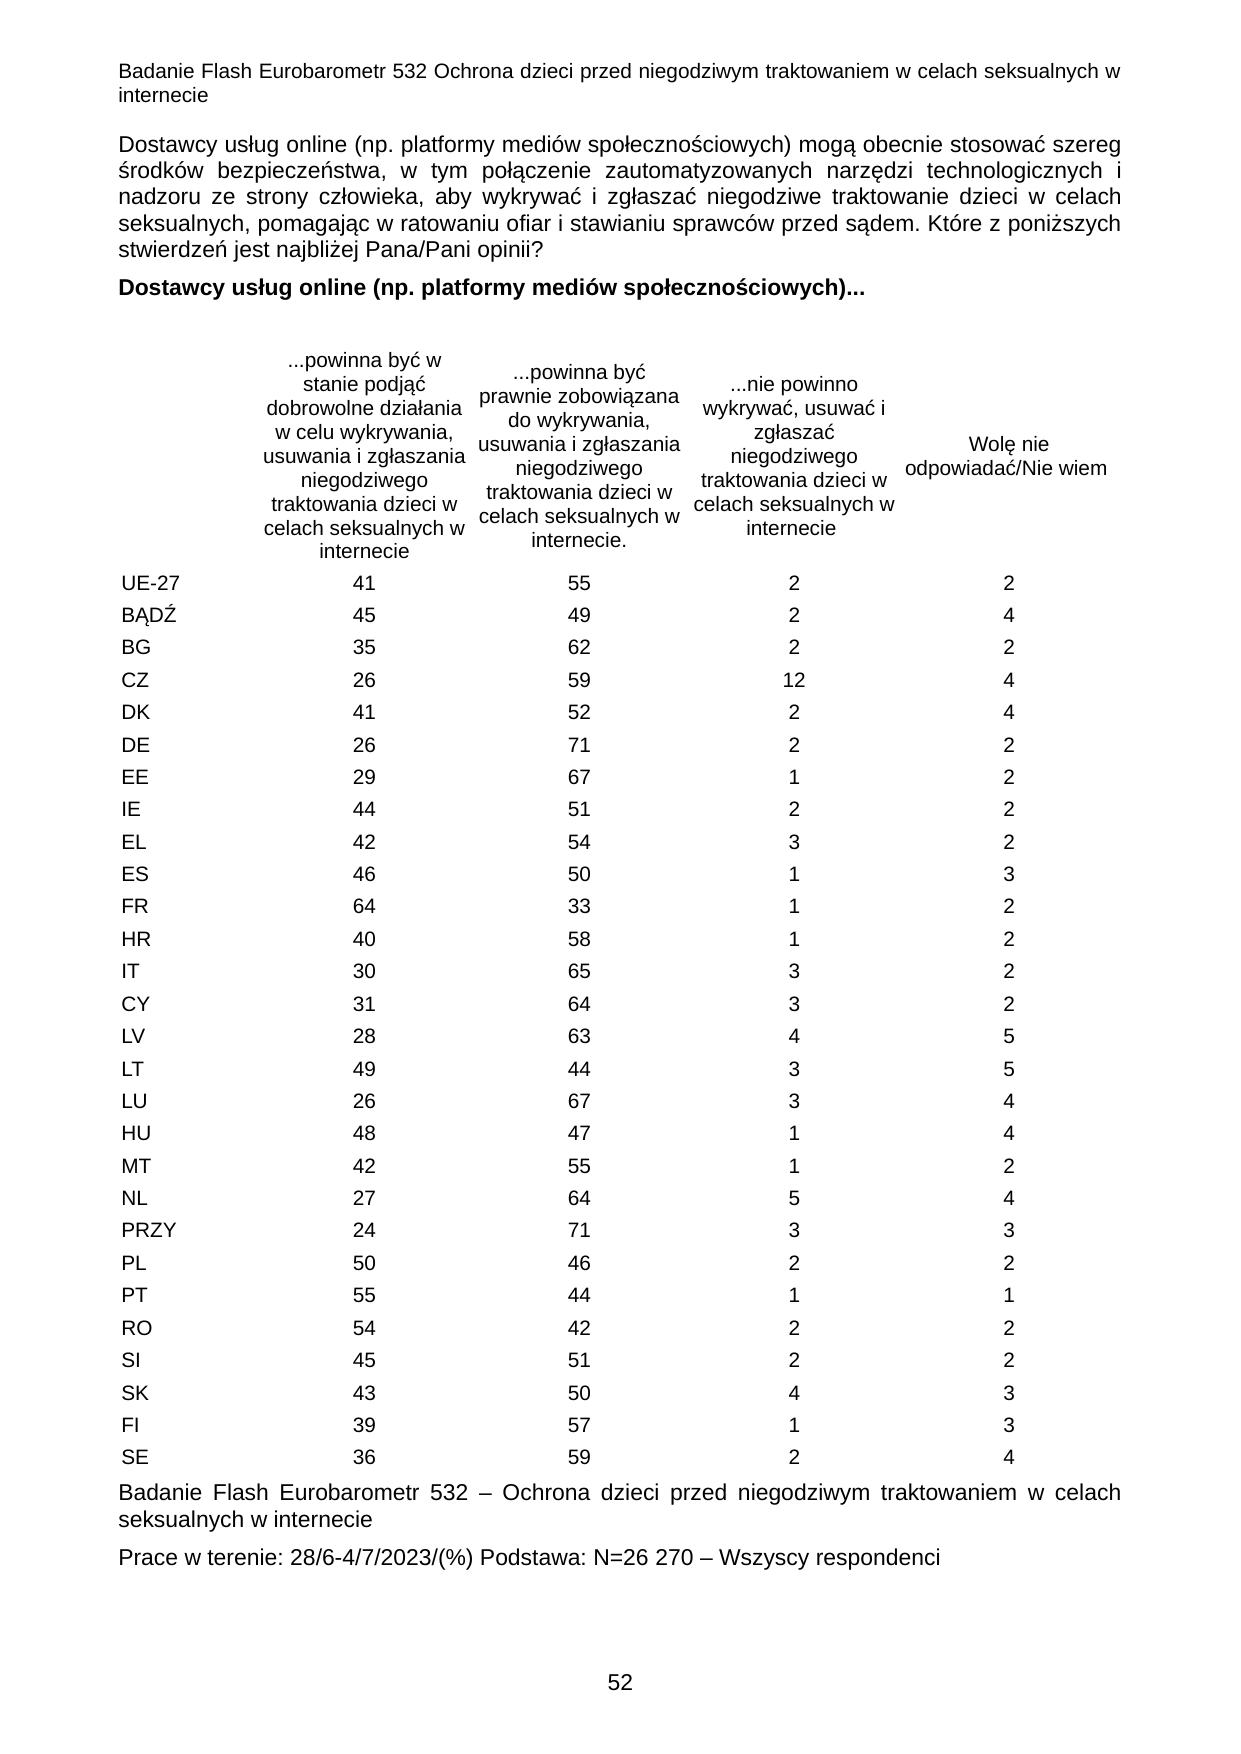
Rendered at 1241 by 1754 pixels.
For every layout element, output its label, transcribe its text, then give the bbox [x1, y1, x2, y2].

table_cell 2 [687, 599, 901, 631]
table_cell 4 [901, 1117, 1116, 1149]
table_cell 33 [472, 890, 687, 923]
table_cell 48 [257, 1117, 472, 1149]
table_cell 4 [901, 696, 1116, 728]
table_cell 44 [472, 1279, 687, 1311]
table_cell 30 [257, 955, 472, 987]
table_cell 2 [901, 923, 1116, 955]
table_cell 1 [687, 1117, 901, 1149]
text Dostawcy usług online (np. platformy mediów społecznościowych) mogą obecnie stosować szereg środków bezpieczeństwa, w tym połączenie zautomatyzowanych narzędzi technologicznych i nadzoru ze strony człowieka, aby wykrywać i zgłaszać niegodziwe traktowanie dzieci w celach seksualnych, pomagając w ratowaniu ofiar i stawianiu sprawców przed sądem. Które z poniższych stwierdzeń jest najbliżej Pana/Pani opinii? [118, 131, 1122, 262]
table_cell 2 [901, 1344, 1116, 1376]
table_cell 28 [257, 1020, 472, 1052]
table_cell 2 [901, 793, 1116, 825]
table_cell 29 [257, 761, 472, 793]
table_cell LT [118, 1052, 257, 1084]
table_cell 67 [472, 1085, 687, 1117]
table_header Wolę nie odpowiadać/Nie wiem [901, 345, 1116, 566]
table_cell FI [118, 1409, 257, 1441]
table_cell 5 [901, 1020, 1116, 1052]
table_cell BĄDŹ [118, 599, 257, 631]
table_cell 42 [472, 1311, 687, 1344]
table_cell 4 [687, 1376, 901, 1408]
table_cell 3 [687, 1052, 901, 1084]
table_cell 65 [472, 955, 687, 987]
table_cell 1 [687, 761, 901, 793]
table_cell 26 [257, 664, 472, 696]
table_cell DE [118, 728, 257, 761]
table_cell 64 [472, 1182, 687, 1214]
table_cell MT [118, 1149, 257, 1182]
table_cell PL [118, 1247, 257, 1279]
table_cell ES [118, 858, 257, 890]
table_cell 54 [257, 1311, 472, 1344]
table_cell 2 [901, 1311, 1116, 1344]
table_cell 2 [687, 728, 901, 761]
table_cell DK [118, 696, 257, 728]
table_cell SE [118, 1441, 257, 1473]
table_cell 4 [687, 1020, 901, 1052]
table_cell UE-27 [118, 566, 257, 599]
table_cell 55 [257, 1279, 472, 1311]
table_cell 3 [901, 1409, 1116, 1441]
table_cell 44 [472, 1052, 687, 1084]
table_cell 59 [472, 1441, 687, 1473]
table_cell BG [118, 631, 257, 663]
table_cell 71 [472, 728, 687, 761]
table_cell 49 [257, 1052, 472, 1084]
table_cell 1 [687, 923, 901, 955]
table_cell SK [118, 1376, 257, 1408]
table_cell 4 [901, 664, 1116, 696]
table_cell 4 [901, 599, 1116, 631]
table_cell 39 [257, 1409, 472, 1441]
table_cell 24 [257, 1214, 472, 1247]
table_cell NL [118, 1182, 257, 1214]
text Dostawcy usług online (np. platformy mediów społecznościowych)... [118, 274, 1122, 301]
table_cell 4 [901, 1182, 1116, 1214]
table_cell 45 [257, 1344, 472, 1376]
table_cell 35 [257, 631, 472, 663]
table_header ...nie powinno wykrywać, usuwać i zgłaszać niegodziwego traktowania dzieci w celach seksualnych w internecie [687, 345, 901, 566]
table_cell PRZY [118, 1214, 257, 1247]
table_cell 3 [687, 825, 901, 858]
table_cell 50 [257, 1247, 472, 1279]
table_cell 2 [901, 631, 1116, 663]
table_header ...powinna być prawnie zobowiązana do wykrywania, usuwania i zgłaszania niegodziwego traktowania dzieci w celach seksualnych w internecie. [472, 345, 687, 566]
table_cell 2 [901, 890, 1116, 923]
table_cell 64 [257, 890, 472, 923]
table_cell 2 [901, 988, 1116, 1020]
table_cell 1 [687, 858, 901, 890]
table_cell 5 [687, 1182, 901, 1214]
table_cell 52 [472, 696, 687, 728]
table_cell 1 [901, 1279, 1116, 1311]
table_cell 2 [687, 793, 901, 825]
table_cell 45 [257, 599, 472, 631]
text Prace w terenie: 28/6-4/7/2023/(%) Podstawa: N=26 270 – Wszyscy respondenci [118, 1544, 1122, 1570]
table_cell 26 [257, 728, 472, 761]
table_cell FR [118, 890, 257, 923]
table_cell 49 [472, 599, 687, 631]
table_cell IE [118, 793, 257, 825]
table_cell EL [118, 825, 257, 858]
table_cell 1 [687, 1409, 901, 1441]
table_cell 2 [687, 631, 901, 663]
table_header ...powinna być w stanie podjąć dobrowolne działania w celu wykrywania, usuwania i zgłaszania niegodziwego traktowania dzieci w celach seksualnych w internecie [257, 345, 472, 566]
table_cell 59 [472, 664, 687, 696]
table_cell 4 [901, 1085, 1116, 1117]
table_cell 3 [901, 1376, 1116, 1408]
table_cell RO [118, 1311, 257, 1344]
table_cell LV [118, 1020, 257, 1052]
table_cell 5 [901, 1052, 1116, 1084]
table_cell 46 [257, 858, 472, 890]
table_cell 71 [472, 1214, 687, 1247]
table_cell 3 [687, 1085, 901, 1117]
table_cell 42 [257, 1149, 472, 1182]
table_cell 31 [257, 988, 472, 1020]
table_cell 50 [472, 858, 687, 890]
table_cell 2 [901, 728, 1116, 761]
table_cell 63 [472, 1020, 687, 1052]
table_cell 2 [901, 761, 1116, 793]
table_cell 12 [687, 664, 901, 696]
table_cell 55 [472, 1149, 687, 1182]
table_cell 2 [901, 955, 1116, 987]
table_cell PT [118, 1279, 257, 1311]
table_cell 26 [257, 1085, 472, 1117]
table_cell 2 [901, 1149, 1116, 1182]
table_cell 3 [901, 1214, 1116, 1247]
table_cell 43 [257, 1376, 472, 1408]
table_cell 4 [901, 1441, 1116, 1473]
table_cell 2 [901, 825, 1116, 858]
table_cell 2 [687, 696, 901, 728]
table_cell 3 [687, 1214, 901, 1247]
table_cell 54 [472, 825, 687, 858]
table_header [118, 345, 257, 566]
text Badanie Flash Eurobarometr 532 – Ochrona dzieci przed niegodziwym traktowaniem w celach seksualnych w internecie [118, 1479, 1122, 1532]
table_cell 44 [257, 793, 472, 825]
table_cell 2 [901, 1247, 1116, 1279]
table_cell HR [118, 923, 257, 955]
table_cell 1 [687, 1279, 901, 1311]
table_cell 50 [472, 1376, 687, 1408]
table_cell 1 [687, 890, 901, 923]
table_cell 27 [257, 1182, 472, 1214]
table_cell 2 [687, 1344, 901, 1376]
table_cell IT [118, 955, 257, 987]
table_cell HU [118, 1117, 257, 1149]
table_cell 51 [472, 1344, 687, 1376]
table_cell 3 [901, 858, 1116, 890]
table_cell 42 [257, 825, 472, 858]
table_cell 41 [257, 696, 472, 728]
table_cell 2 [687, 1441, 901, 1473]
table_cell 62 [472, 631, 687, 663]
table_cell CY [118, 988, 257, 1020]
table_cell 58 [472, 923, 687, 955]
table_cell LU [118, 1085, 257, 1117]
table_cell 1 [687, 1149, 901, 1182]
table_cell CZ [118, 664, 257, 696]
table_cell 57 [472, 1409, 687, 1441]
table_cell 64 [472, 988, 687, 1020]
table_cell 3 [687, 955, 901, 987]
table_cell 3 [687, 988, 901, 1020]
table_cell 2 [687, 1247, 901, 1279]
table_cell 67 [472, 761, 687, 793]
table_cell 2 [687, 566, 901, 599]
table_cell SI [118, 1344, 257, 1376]
table_cell 41 [257, 566, 472, 599]
table_cell 47 [472, 1117, 687, 1149]
table_cell 40 [257, 923, 472, 955]
table_cell 55 [472, 566, 687, 599]
table_cell 51 [472, 793, 687, 825]
table_cell 2 [687, 1311, 901, 1344]
table_cell 2 [901, 566, 1116, 599]
table_cell EE [118, 761, 257, 793]
table_cell 46 [472, 1247, 687, 1279]
table_cell 36 [257, 1441, 472, 1473]
